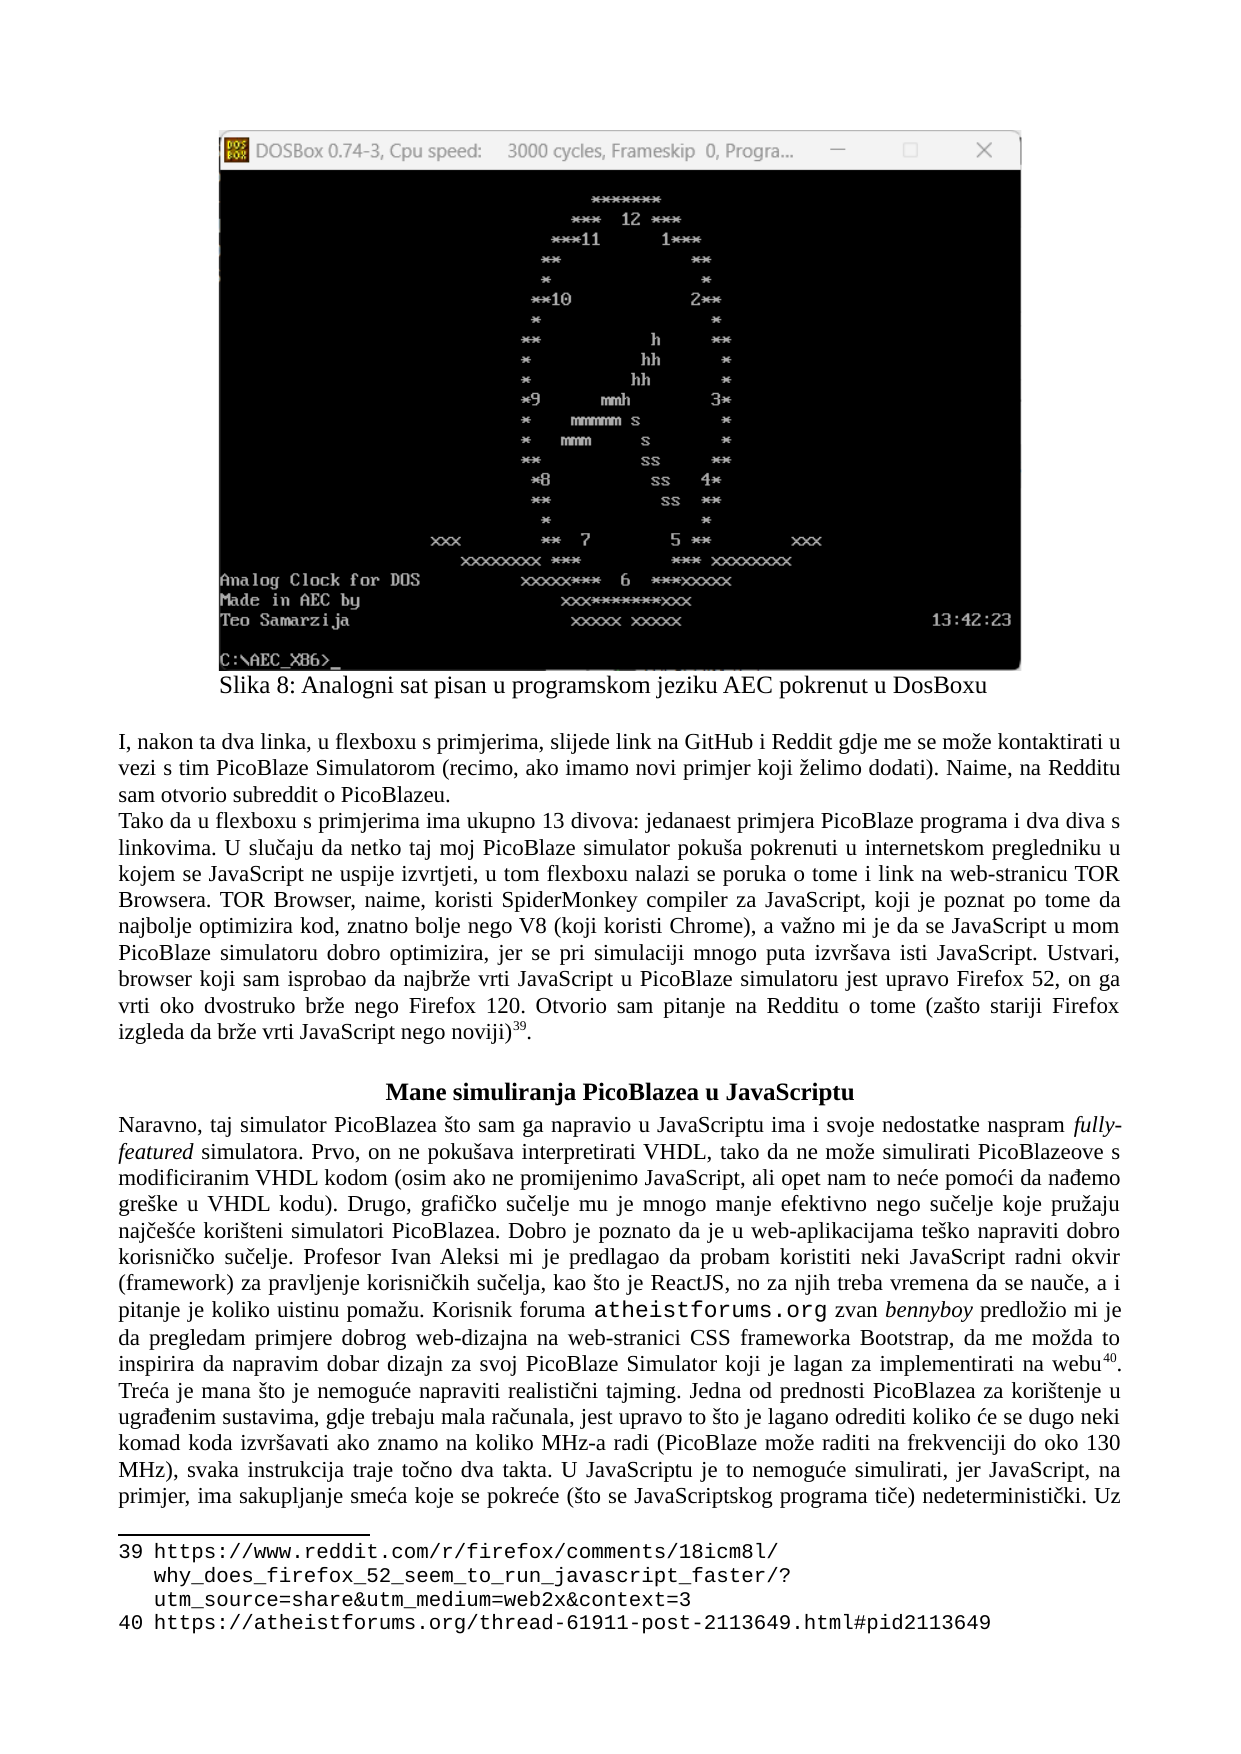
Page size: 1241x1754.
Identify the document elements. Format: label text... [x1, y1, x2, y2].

text https://www.reddit.com/r/firefox/comments/18icm8l/why_does_firefox_52_seem_to_run_javascript_faster/?utm_source=share&utm_medium=web2x&context=3 [118, 1541, 1122, 1612]
text https://atheistforums.org/thread-61911-post-2113649.html#pid2113649 [118, 1612, 1122, 1636]
text Tako da u flexboxu s primjerima ima ukupno 13 divova: jedanaest primjera PicoBlaze programa i dva diva s linkovima. U slučaju da netko taj moj PicoBlaze simulator pokuša pokrenuti u internetskom pregledniku u kojem se JavaScript ne uspije izvrtjeti, u tom flexboxu nalazi se poruka o tome i link na web-stranicu TOR Browsera. TOR Browser, naime, koristi SpiderMonkey compiler za JavaScript, koji je poznat po tome da najbolje optimizira kod, znatno bolje nego V8 (koji koristi Chrome), a važno mi je da se JavaScript u mom PicoBlaze simulatoru dobro optimizira, jer se pri simulaciji mnogo puta izvršava isti JavaScript. Ustvari, browser koji sam isprobao da najbrže vrti JavaScript u PicoBlaze simulatoru jest upravo Firefox 52, on ga vrti oko dvostruko brže nego Firefox 120. Otvorio sam pitanje na Redditu o tome (zašto stariji Firefox izgleda da brže vrti JavaScript nego noviji). [118, 807, 1122, 1044]
text Slika 8: Analogni sat pisan u programskom jeziku AEC pokrenut u DosBoxu [219, 671, 1021, 699]
picture [218, 130, 1022, 671]
text Mane simuliranja PicoBlazea u JavaScriptu [118, 1077, 1122, 1105]
text I, nakon ta dva linka, u flexboxu s primjerima, slijede link na GitHub i Reddit gdje me se može kontaktirati u vezi s tim PicoBlaze Simulatorom (recimo, ako imamo novi primjer koji želimo dodati). Naime, na Redditu sam otvorio subreddit o PicoBlazeu. [118, 728, 1122, 807]
text Naravno, taj simulator PicoBlazea što sam ga napravio u JavaScriptu ima i svoje nedostatke naspram fully-featured simulatora. Prvo, on ne pokušava interpretirati VHDL, tako da ne može simulirati PicoBlazeove s modificiranim VHDL kodom (osim ako ne promijenimo JavaScript, ali opet nam to neće pomoći da nađemo greške u VHDL kodu). Drugo, grafičko sučelje mu je mnogo manje efektivno nego sučelje koje pružaju najčešće korišteni simulatori PicoBlazea. Dobro je poznato da je u web-aplikacijama teško napraviti dobro korisničko sučelje. Profesor Ivan Aleksi mi je predlagao da probam koristiti neki JavaScript radni okvir (framework) za pravljenje korisničkih sučelja, kao što je ReactJS, no za njih treba vremena da se nauče, a i pitanje je koliko uistinu pomažu. Korisnik foruma atheistforums.org zvan bennyboy predložio mi je da pregledam primjere dobrog web-dizajna na web-stranici CSS frameworka Bootstrap, da me možda to inspirira da napravim dobar dizajn za svoj PicoBlaze Simulator koji je lagan za implementirati na webu. Treća je mana što je nemoguće napraviti realistični tajming. Jedna od prednosti PicoBlazea za korištenje u ugrađenim sustavima, gdje trebaju mala računala, jest upravo to što je lagano odrediti koliko će se dugo neki komad koda izvršavati ako znamo na koliko MHz-a radi (PicoBlaze može raditi na frekvenciji do oko 130 MHz), svaka instrukcija traje točno dva takta. U JavaScriptu je to nemoguće simulirati, jer JavaScript, na primjer, ima sakupljanje smeća koje se pokreće (što se JavaScriptskog programa tiče) nedeterministički. Uz [118, 1111, 1122, 1508]
